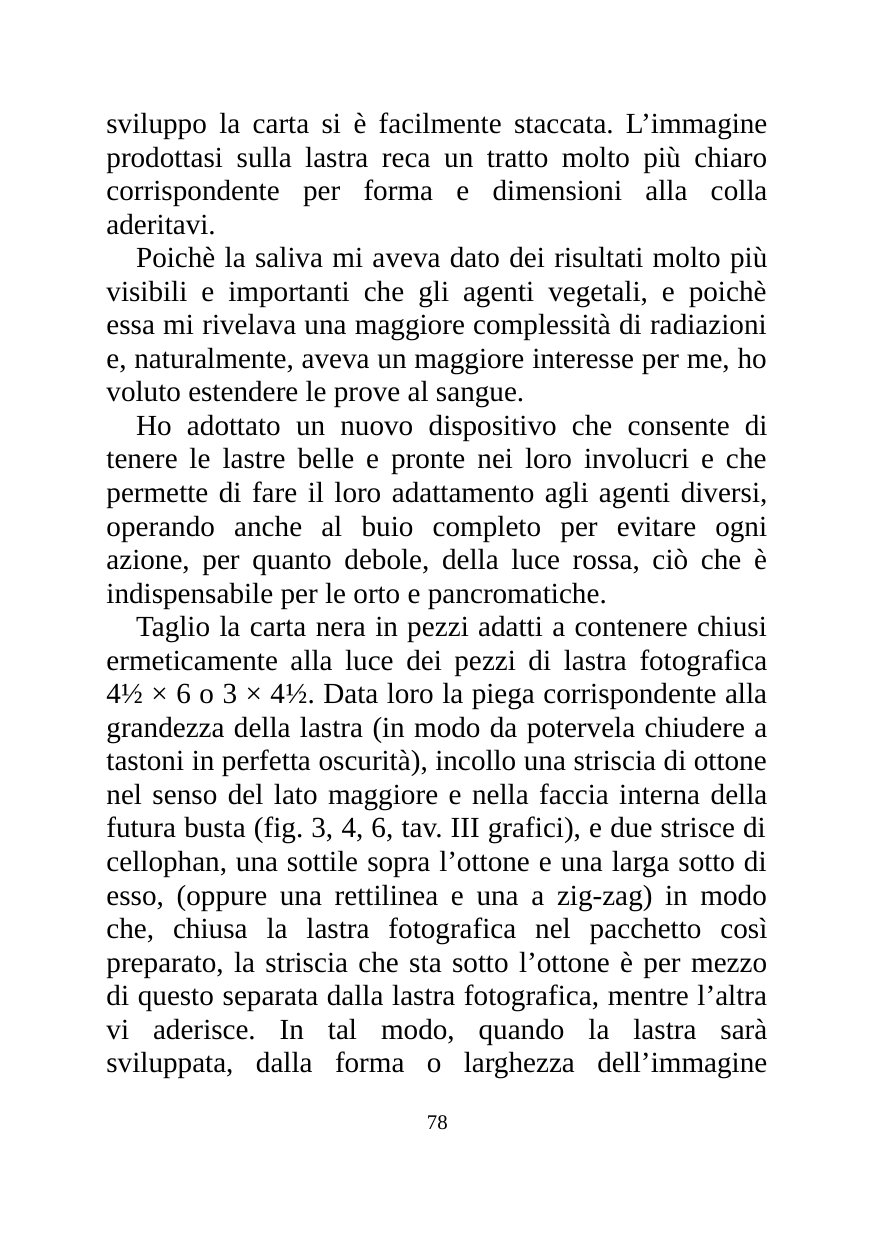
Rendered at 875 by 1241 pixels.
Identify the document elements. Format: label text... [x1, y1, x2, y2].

text Ho adottato un nuovo dispositivo che consente di tenere le lastre belle e pronte nei loro involucri e che permette di fare il loro adattamento agli agenti diversi, operando anche al buio completo per evitare ogni azione, per quanto debole, della luce rossa, ciò che è indispensabile per le orto e pancromatiche. [106, 408, 768, 609]
text sviluppo la carta si è facilmente staccata. L’immagine prodottasi sulla lastra reca un tratto molto più chiaro corrispondente per forma e dimensioni alla colla aderitavi. [106, 106, 768, 240]
text Poichè la saliva mi aveva dato dei risultati molto più visibili e importanti che gli agenti vegetali, e poichè essa mi rivelava una maggiore complessità di radiazioni e, naturalmente, aveva un maggiore interesse per me, ho voluto estendere le prove al sangue. [106, 240, 768, 408]
text Taglio la carta nera in pezzi adatti a contenere chiusi ermeticamente alla luce dei pezzi di lastra fotografica 4½ × 6 o 3 × 4½. Data loro la piega corrispondente alla grandezza della lastra (in modo da potervela chiudere a tastoni in perfetta oscurità), incollo una striscia di ottone nel senso del lato maggiore e nella faccia interna della futura busta (fig. 3, 4, 6, tav. III grafici), e due strisce di cellophan, una sottile sopra l’ottone e una larga sotto di esso, (oppure una rettilinea e una a zig-zag) in modo che, chiusa la lastra fotografica nel pacchetto così preparato, la striscia che sta sotto l’ottone è per mezzo di questo separata dalla lastra fotografica, mentre l’altra vi aderisce. In tal modo, quando la lastra sarà sviluppata, dalla forma o larghezza dell’immagine [106, 609, 768, 1079]
